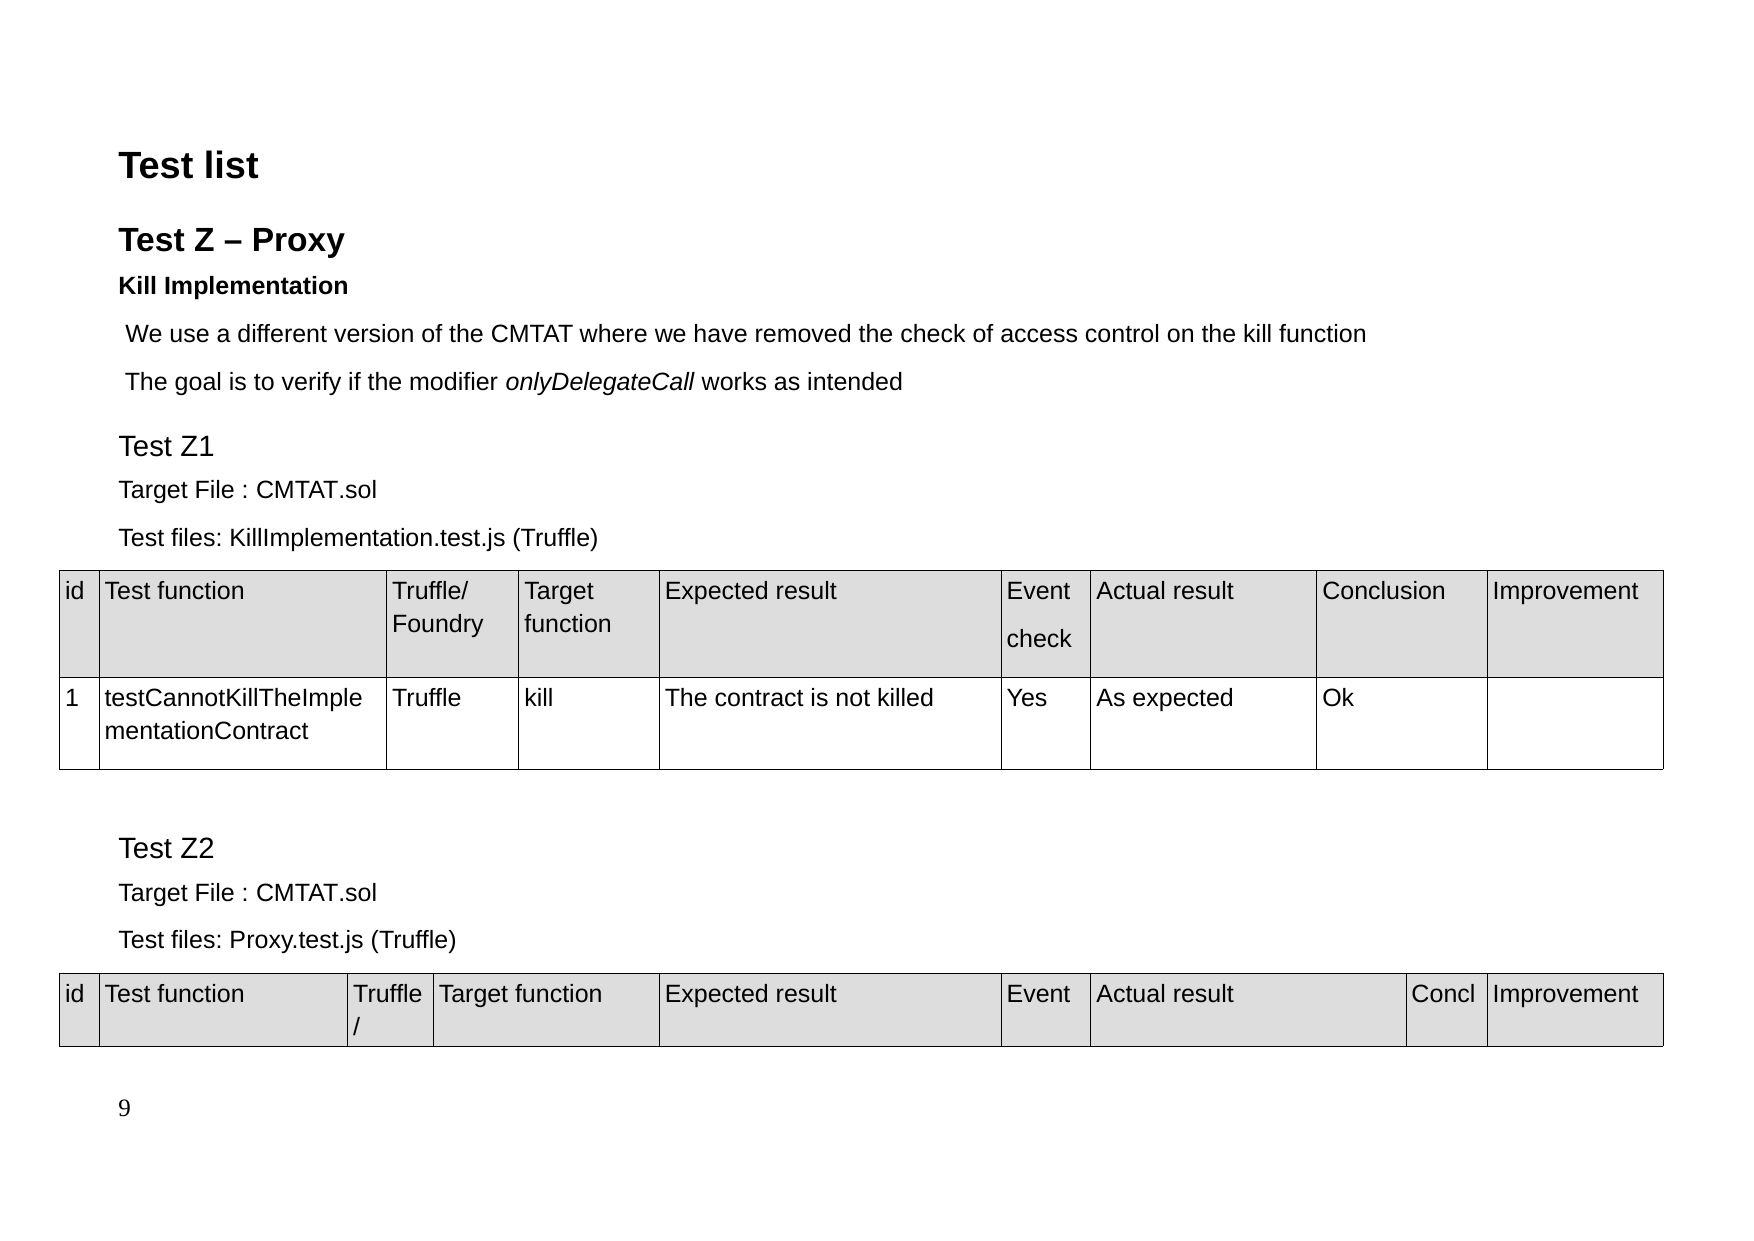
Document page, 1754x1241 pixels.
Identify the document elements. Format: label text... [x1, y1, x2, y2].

table_header Test function [100, 974, 347, 1046]
table_cell Yes [1002, 678, 1090, 769]
table_header Improvement [1488, 571, 1663, 677]
table_header id [60, 974, 99, 1046]
subtitle Test list [118, 143, 1636, 187]
text Kill Implementation [118, 271, 1636, 300]
text Test files: Proxy.test.js (Truffle) [118, 925, 1636, 954]
table_header Actual result [1091, 571, 1316, 677]
subtitle Test Z1 [118, 429, 1636, 462]
table_cell The contract is not killed [660, 678, 1001, 769]
table_header Concl [1407, 974, 1487, 1046]
table_cell kill [519, 678, 659, 769]
table_header Conclusion [1317, 571, 1487, 677]
text We use a different version of the CMTAT where we have removed the check of access control on the kill function [118, 319, 1636, 348]
table_header Target function [434, 974, 659, 1046]
table_header Expected result [660, 571, 1001, 677]
table_cell 1 [60, 678, 99, 769]
table_cell Truffle [387, 678, 518, 769]
subtitle Test Z – Proxy [118, 220, 1636, 259]
table_header Event check [1002, 571, 1090, 677]
table_header Test function [100, 571, 386, 677]
text Target File : CMTAT.sol [118, 475, 1636, 504]
table_header Event [1002, 974, 1090, 1046]
table_cell As expected [1091, 678, 1316, 769]
table_cell Ok [1317, 678, 1487, 769]
text The goal is to verify if the modifier onlyDelegateCall works as intended [118, 366, 1636, 395]
table_header Truffle/ Foundry [387, 571, 518, 677]
table_header id [60, 571, 99, 677]
subtitle Test Z2 [118, 831, 1636, 865]
table_header Target function [519, 571, 659, 677]
table_cell testCannotKillTheImplementationContract [100, 678, 386, 769]
table_header Expected result [660, 974, 1001, 1046]
text Target File : CMTAT.sol [118, 878, 1636, 906]
table_header Improvement [1488, 974, 1663, 1046]
table_header Actual result [1091, 974, 1406, 1046]
table_header Truffle/ [348, 974, 433, 1046]
table_cell [1488, 678, 1663, 769]
text Test files: KillImplementation.test.js (Truffle) [118, 522, 1636, 551]
